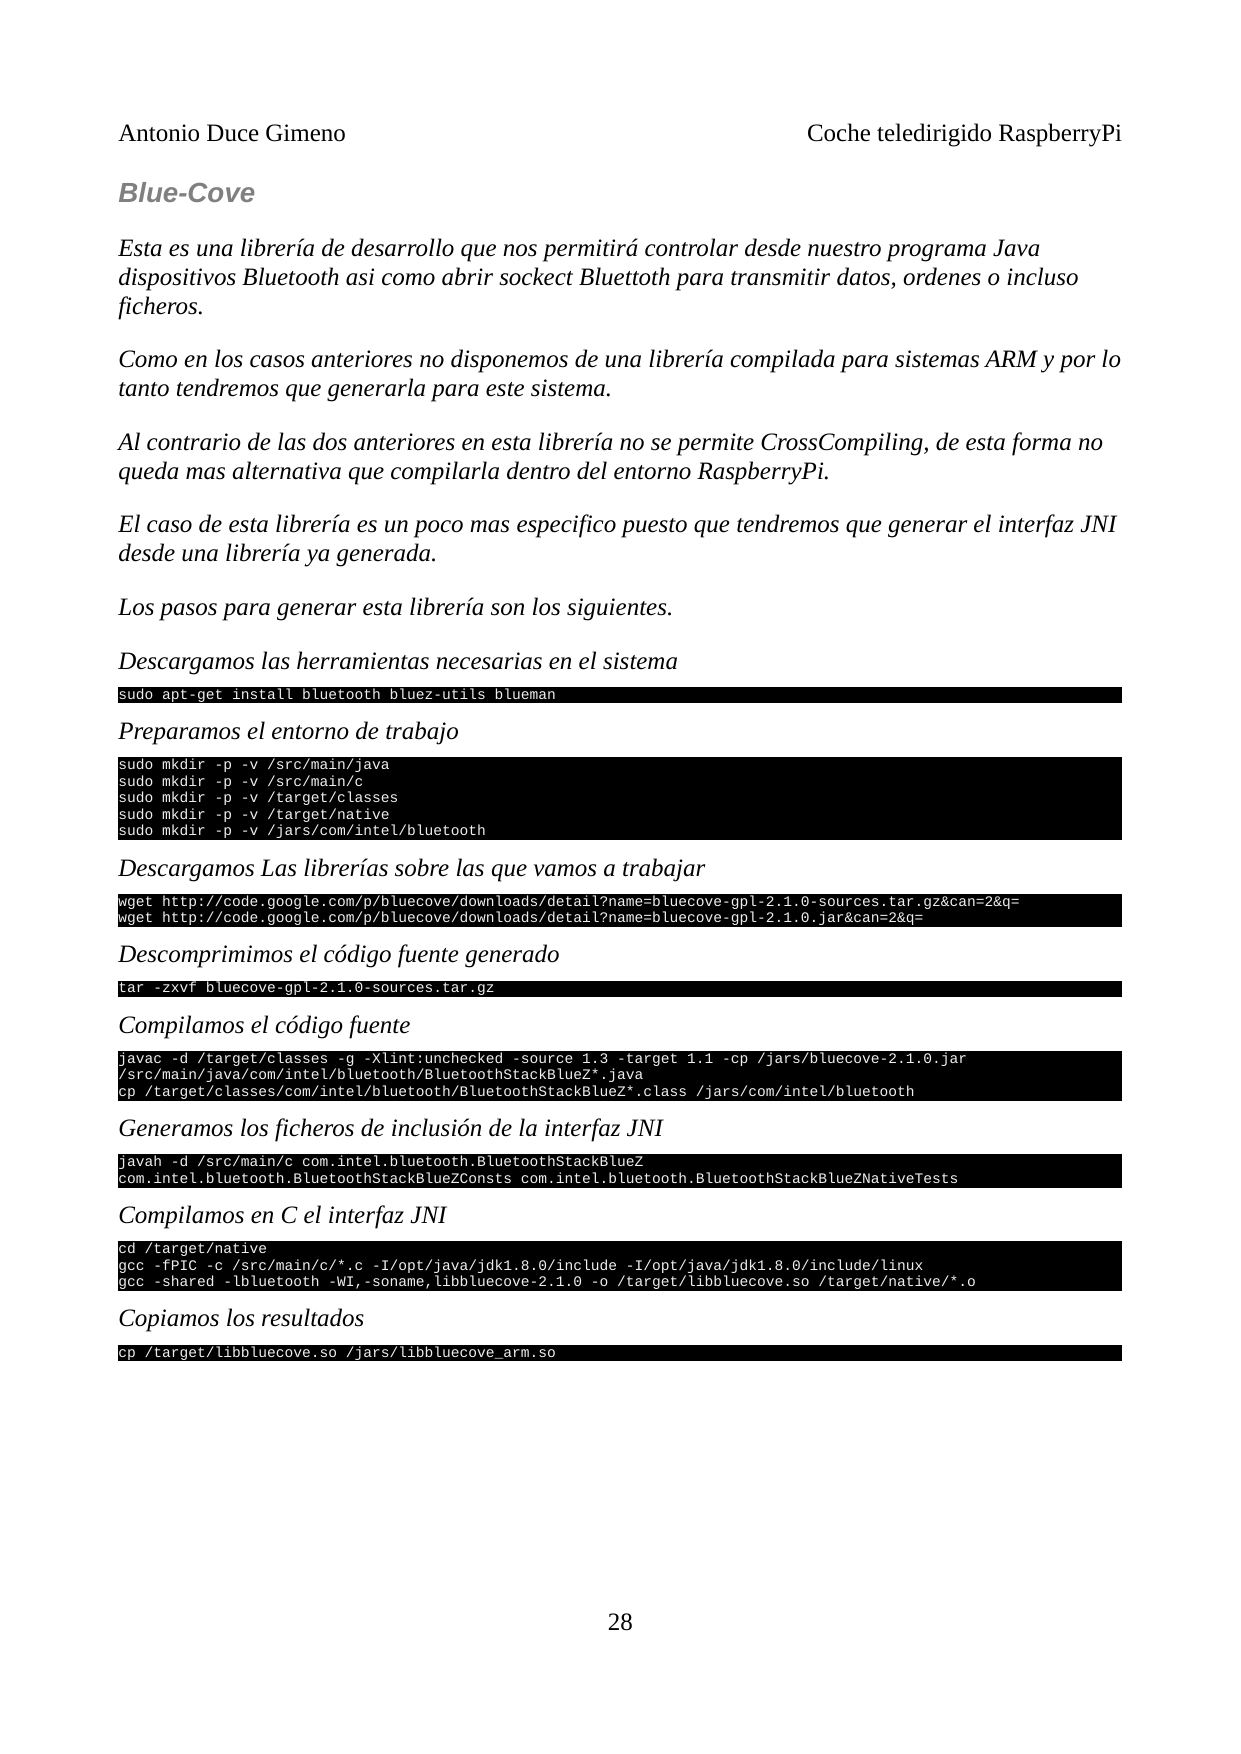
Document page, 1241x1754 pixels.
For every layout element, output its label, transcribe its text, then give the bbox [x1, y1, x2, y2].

text El caso de esta librería es un poco mas especifico puesto que tendremos que generar el interfaz JNI desde una librería ya generada. [118, 509, 1122, 567]
text sudo mkdir -p -v /target/classes [118, 790, 1122, 807]
text javac -d /target/classes -g -Xlint:unchecked -source 1.3 -target 1.1 -cp /jars/bluecove-2.1.0.jar /src/main/java/com/intel/bluetooth/BluetoothStackBlueZ*.java [118, 1051, 1122, 1084]
text sudo mkdir -p -v /jars/com/intel/bluetooth [118, 823, 1122, 840]
text Copiamos los resultados [118, 1303, 1122, 1332]
text cp /target/classes/com/intel/bluetooth/BluetoothStackBlueZ*.class /jars/com/intel/bluetooth [118, 1084, 1122, 1101]
text Descargamos las herramientas necesarias en el sistema [118, 646, 1122, 674]
text Al contrario de las dos anteriores en esta librería no se permite CrossCompiling, de esta forma no queda mas alternativa que compilarla dentro del entorno RaspberryPi. [118, 427, 1122, 484]
text Compilamos el código fuente [118, 1010, 1122, 1038]
text sudo mkdir -p -v /src/main/c [118, 774, 1122, 790]
subtitle Blue-Cove [118, 176, 1122, 208]
text Descargamos Las librerías sobre las que vamos a trabajar [118, 853, 1122, 881]
text gcc -shared -lbluetooth -WI,-soname,libbluecove-2.1.0 -o /target/libbluecove.so /target/native/*.o [118, 1274, 1122, 1291]
text sudo mkdir -p -v /src/main/java [118, 757, 1122, 774]
text Compilamos en C el interfaz JNI [118, 1200, 1122, 1229]
text Los pasos para generar esta librería son los siguientes. [118, 592, 1122, 621]
text wget http://code.google.com/p/bluecove/downloads/detail?name=bluecove-gpl-2.1.0-sources.tar.gz&can=2&q= [118, 894, 1122, 910]
text Como en los casos anteriores no disponemos de una librería compilada para sistemas ARM y por lo tanto tendremos que generarla para este sistema. [118, 344, 1122, 402]
text wget http://code.google.com/p/bluecove/downloads/detail?name=bluecove-gpl-2.1.0.jar&can=2&q= [118, 910, 1122, 927]
text sudo apt-get install bluetooth bluez-utils blueman [118, 687, 1122, 703]
text gcc -fPIC -c /src/main/c/*.c -I/opt/java/jdk1.8.0/include -I/opt/java/jdk1.8.0/include/linux [118, 1258, 1122, 1274]
text tar -zxvf bluecove-gpl-2.1.0-sources.tar.gz [118, 981, 1122, 997]
text cp /target/libbluecove.so /jars/libbluecove_arm.so [118, 1345, 1122, 1361]
text cd /target/native [118, 1241, 1122, 1258]
text sudo mkdir -p -v /target/native [118, 807, 1122, 823]
text Esta es una librería de desarrollo que nos permitirá controlar desde nuestro programa Java dispositivos Bluetooth asi como abrir sockect Bluettoth para transmitir datos, ordenes o incluso ficheros. [118, 233, 1122, 319]
text Preparamos el entorno de trabajo [118, 716, 1122, 745]
text Descomprimimos el código fuente generado [118, 939, 1122, 968]
text javah -d /src/main/c com.intel.bluetooth.BluetoothStackBlueZ com.intel.bluetooth.BluetoothStackBlueZConsts com.intel.bluetooth.BluetoothStackBlueZNativeTests [118, 1154, 1122, 1188]
text Generamos los ficheros de inclusión de la interfaz JNI [118, 1113, 1122, 1142]
